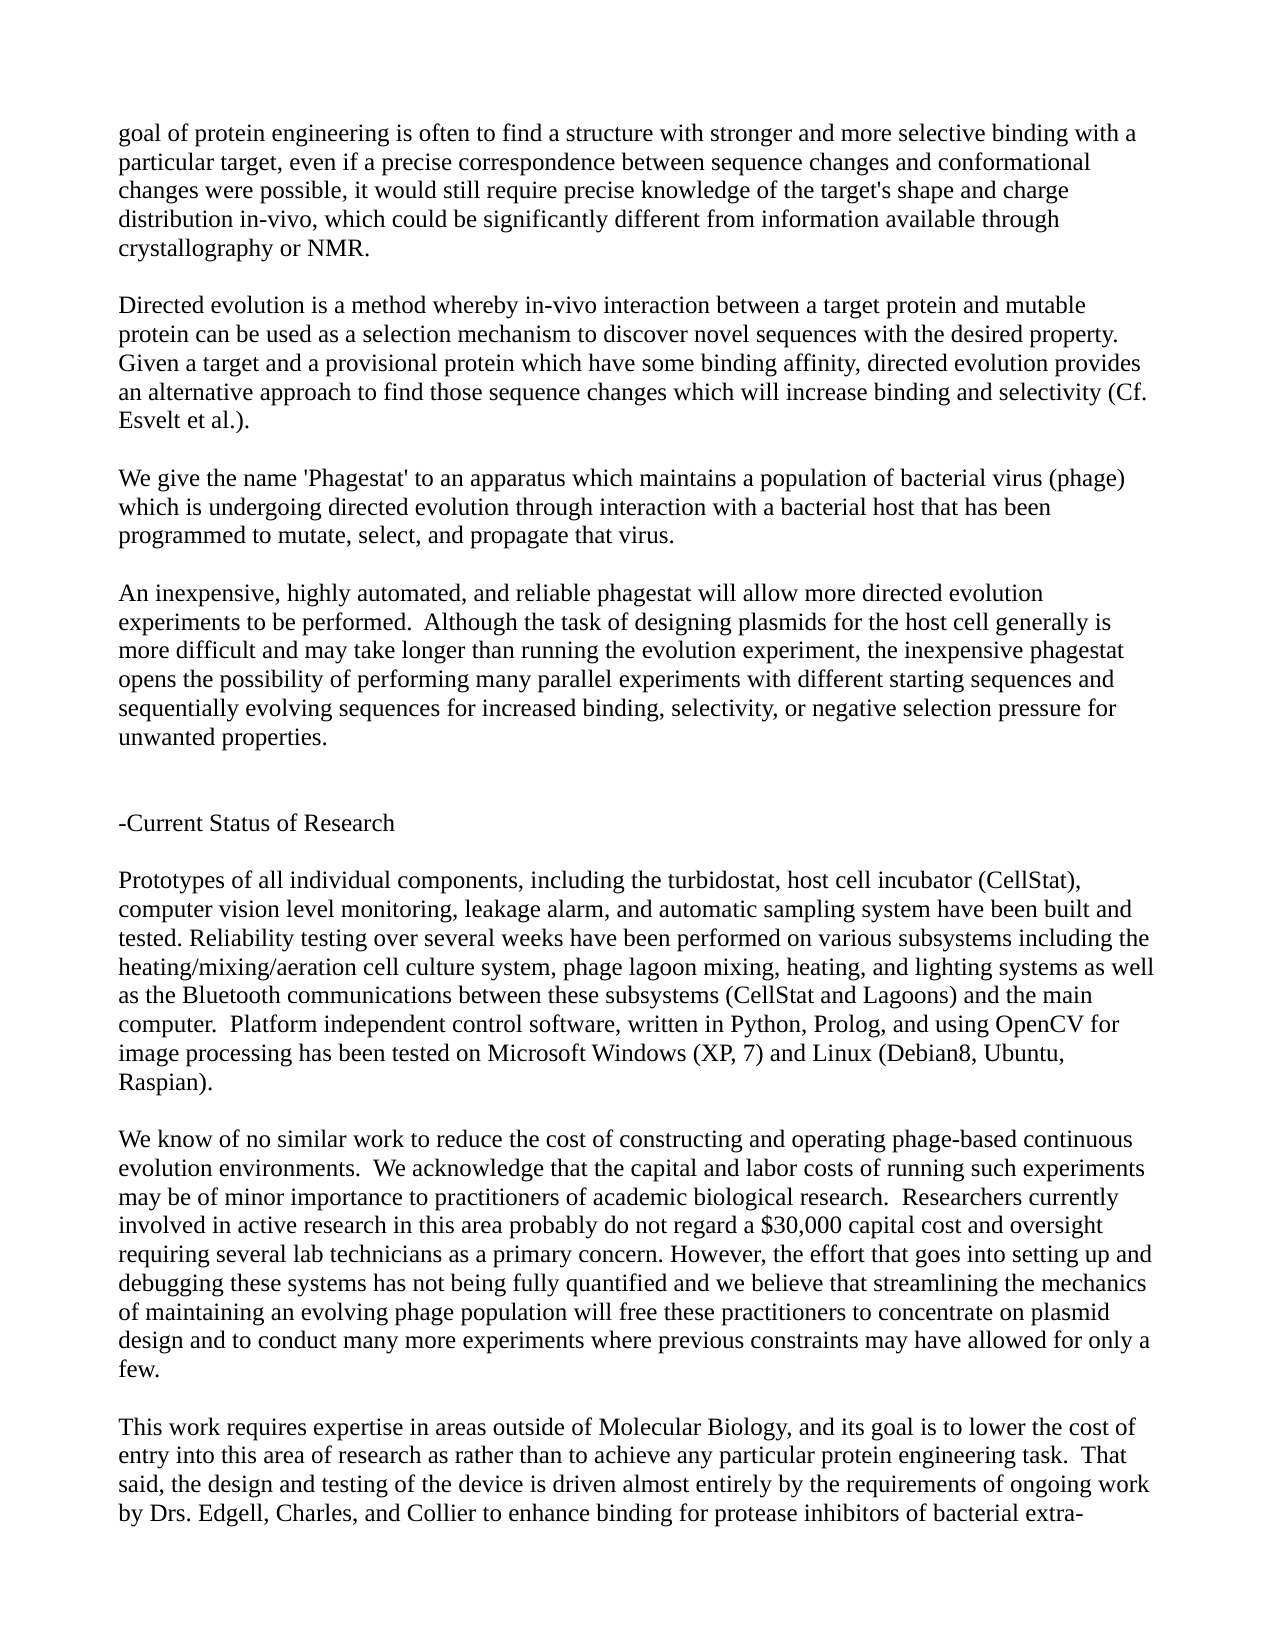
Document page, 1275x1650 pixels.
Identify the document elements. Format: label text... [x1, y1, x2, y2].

text goal of protein engineering is often to find a structure with stronger and more selective binding with a particular target, even if a precise correspondence between sequence changes and conformational changes were possible, it would still require precise knowledge of the target's shape and charge distribution in-vivo, which could be significantly different from information available through crystallography or NMR. Directed evolution is a method whereby in-vivo interaction between a target protein and mutable protein can be used as a selection mechanism to discover novel sequences with the desired property. Given a target and a provisional protein which have some binding affinity, directed evolution provides an alternative approach to find those sequence changes which will increase binding and selectivity (Cf. Esvelt et al.). We give the name 'Phagestat' to an apparatus which maintains a population of bacterial virus (phage) which is undergoing directed evolution through interaction with a bacterial host that has been programmed to mutate, select, and propagate that virus. An inexpensive, highly automated, and reliable phagestat will allow more directed evolution experiments to be performed. Although the task of designing plasmids for the host cell generally is more difficult and may take longer than running the evolution experiment, the inexpensive phagestat opens the possibility of performing many parallel experiments with different starting sequences and sequentially evolving sequences for increased binding, selectivity, or negative selection pressure for unwanted properties. -Current Status of Research Prototypes of all individual components, including the turbidostat, host cell incubator (CellStat), computer vision level monitoring, leakage alarm, and automatic sampling system have been built and tested. Reliability testing over several weeks have been performed on various subsystems including the heating/mixing/aeration cell culture system, phage lagoon mixing, heating, and lighting systems as well as the Bluetooth communications between these subsystems (CellStat and Lagoons) and the main computer. Platform independent control software, written in Python, Prolog, and using OpenCV for image processing has been tested on Microsoft Windows (XP, 7) and Linux (Debian8, Ubuntu, Raspian). We know of no similar work to reduce the cost of constructing and operating phage-based continuous evolution environments. We acknowledge that the capital and labor costs of running such experiments may be of minor importance to practitioners of academic biological research. Researchers currently involved in active research in this area probably do not regard a $30,000 capital cost and oversight requiring several lab technicians as a primary concern. However, the effort that goes into setting up and debugging these systems has not being fully quantified and we believe that streamlining the mechanics of maintaining an evolving phage population will free these practitioners to concentrate on plasmid design and to conduct many more experiments where previous constraints may have allowed for only a few. This work requires expertise in areas outside of Molecular Biology, and its goal is to lower the cost of entry into this area of research as rather than to achieve any particular protein engineering task. That said, the design and testing of the device is driven almost entirely by the requirements of ongoing work by Drs. Edgell, Charles, and Collier to enhance binding for protease inhibitors of bacterial extra- [118, 118, 1157, 1527]
